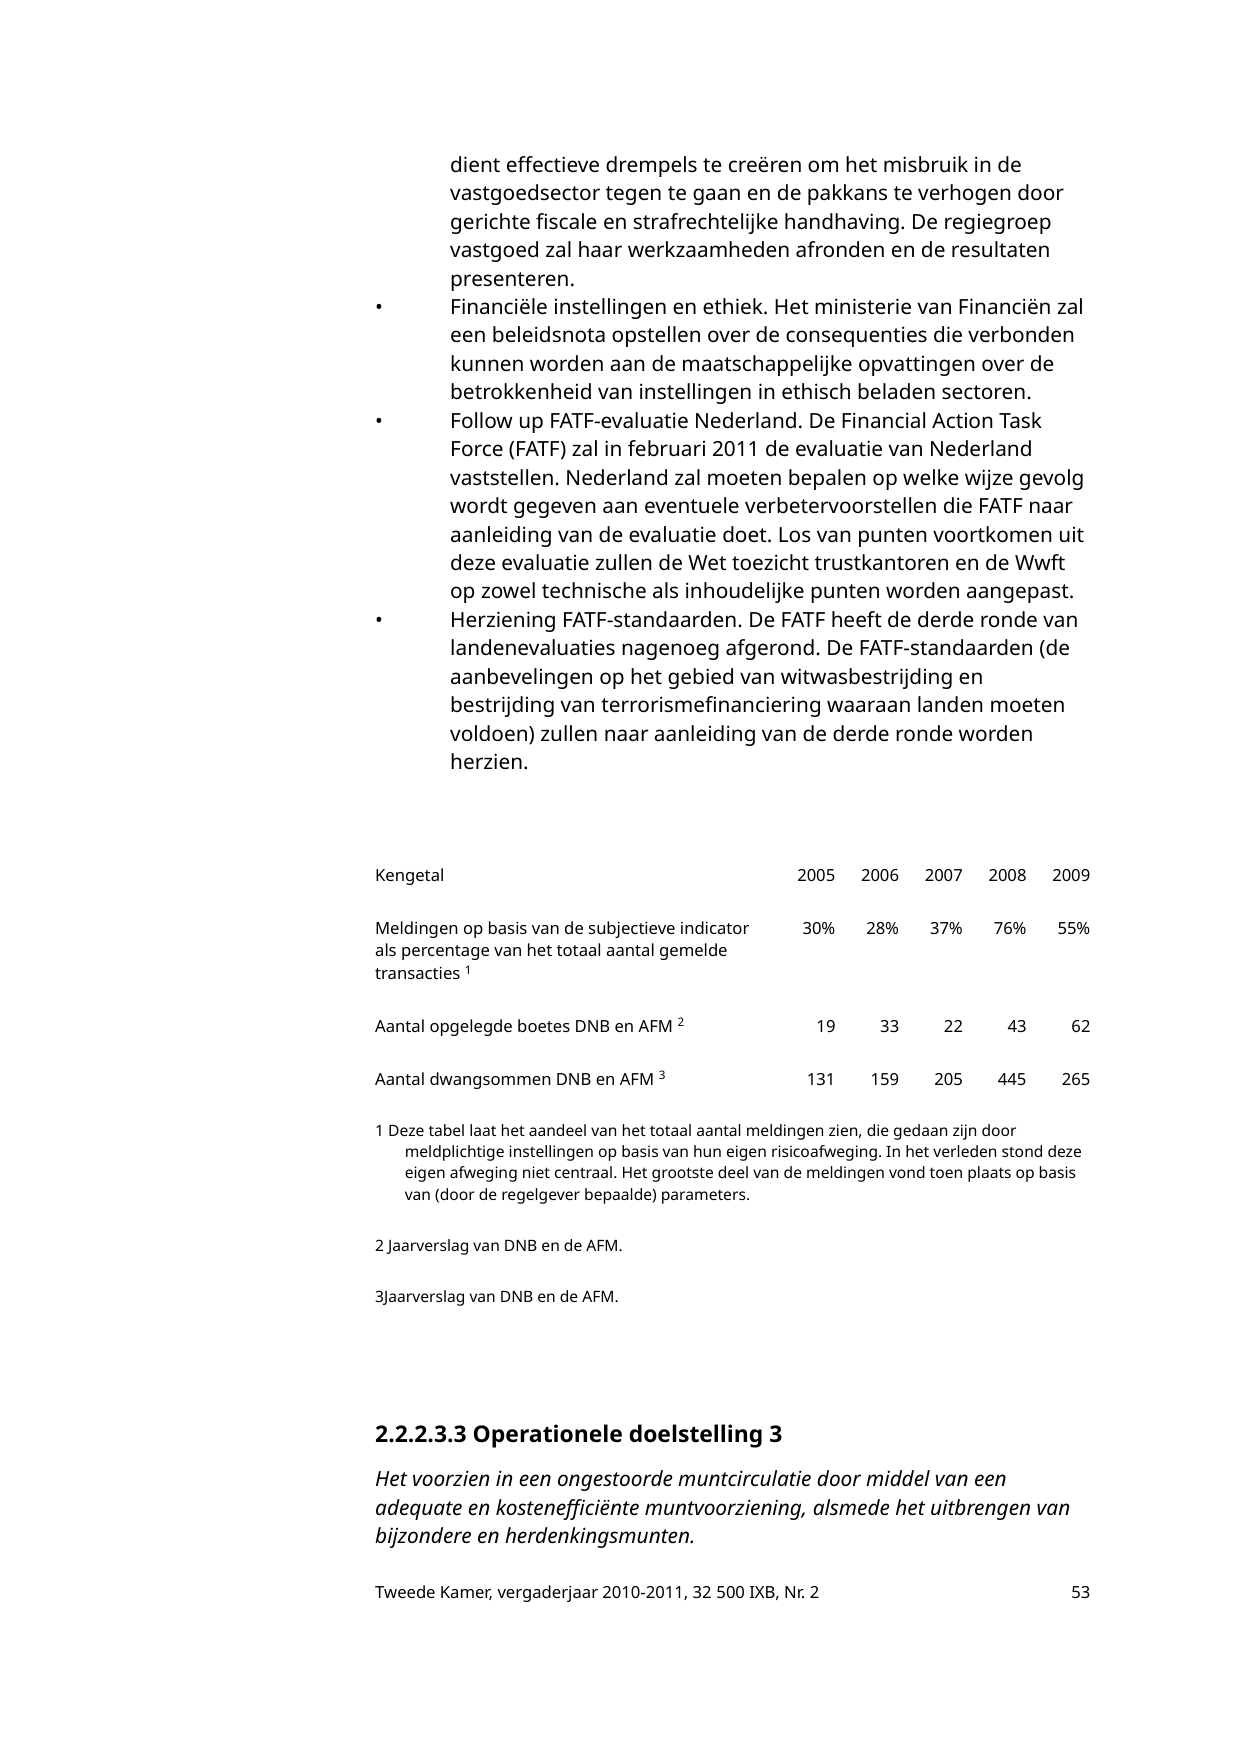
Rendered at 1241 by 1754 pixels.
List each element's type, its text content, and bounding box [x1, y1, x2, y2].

table_cell 33 [835, 1014, 899, 1067]
table_cell 43 [963, 1014, 1026, 1067]
table_cell 265 [1026, 1067, 1090, 1120]
table_cell 159 [835, 1067, 899, 1120]
table_cell 30% [771, 916, 835, 1014]
table_cell Meldingen op basis van de subjectieve indicator als percentage van het totaal aantal gemelde transacties 1 [375, 916, 771, 1014]
subtitle 2.2.2.3.3 Operationele doelstelling 3 [375, 1418, 1090, 1449]
table_cell 37% [899, 916, 963, 1014]
list Herziening FATF-standaarden. De FATF heeft de derde ronde van landenevaluaties nagenoeg afgerond. De FATF-standaarden (de aanbevelingen op het gebied van witwasbestrijding en bestrijding van terrorismefinanciering waaraan landen moeten voldoen) zullen naar aanleiding van de derde ronde worden herzien. [375, 605, 1090, 776]
table_cell 55% [1026, 916, 1090, 1014]
table_header 2006 [835, 864, 899, 916]
table_cell 131 [771, 1067, 835, 1120]
table_header 2009 [1026, 864, 1090, 916]
table_cell 28% [835, 916, 899, 1014]
list Financiële instellingen en ethiek. Het ministerie van Financiën zal een beleidsnota opstellen over de consequenties die verbonden kunnen worden aan de maatschappelijke opvattingen over de betrokkenheid van instellingen in ethisch beladen sectoren. [375, 292, 1090, 406]
table_header 2005 [771, 864, 835, 916]
table_cell 76% [963, 916, 1026, 1014]
table_cell 62 [1026, 1014, 1090, 1067]
table_header Kengetal [375, 864, 771, 916]
table_cell 445 [963, 1067, 1026, 1120]
table_cell Aantal dwangsommen DNB en AFM 3 [375, 1067, 771, 1120]
table_header 2007 [899, 864, 963, 916]
list Follow up FATF-evaluatie Nederland. De Financial Action Task Force (FATF) zal in februari 2011 de evaluatie van Nederland vaststellen. Nederland zal moeten bepalen op welke wijze gevolg wordt gegeven aan eventuele verbetervoorstellen die FATF naar aanleiding van de evaluatie doet. Los van punten voortkomen uit deze evaluatie zullen de Wet toezicht trustkantoren en de Wwft op zowel technische als inhoudelijke punten worden aangepast. [375, 406, 1090, 605]
table_cell 19 [771, 1014, 835, 1067]
table_cell Aantal opgelegde boetes DNB en AFM 2 [375, 1014, 771, 1067]
table_cell 1 Deze tabel laat het aandeel van het totaal aantal meldingen zien, die gedaan zijn door meldplichtige instellingen op basis van hun eigen risicoafweging. In het verleden stond deze eigen afweging niet centraal. Het grootste deel van de meldingen vond toen plaats op basis van (door de regelgever bepaalde) parameters. 2 Jaarverslag van DNB en de AFM. 3Jaarverslag van DNB en de AFM. [375, 1120, 1090, 1337]
table_header 2008 [963, 864, 1026, 916]
table_cell 22 [899, 1014, 963, 1067]
table_cell 205 [899, 1067, 963, 1120]
list dient effectieve drempels te creëren om het misbruik in de vastgoedsector tegen te gaan en de pakkans te verhogen door gerichte fiscale en strafrechtelijke handhaving. De regiegroep vastgoed zal haar werkzaamheden afronden en de resultaten presenteren. [375, 150, 1090, 292]
text Het voorzien in een ongestoorde muntcirculatie door middel van een adequate en kostenefficiënte muntvoorziening, alsmede het uitbrengen van bijzondere en herdenkingsmunten. [375, 1464, 1090, 1550]
